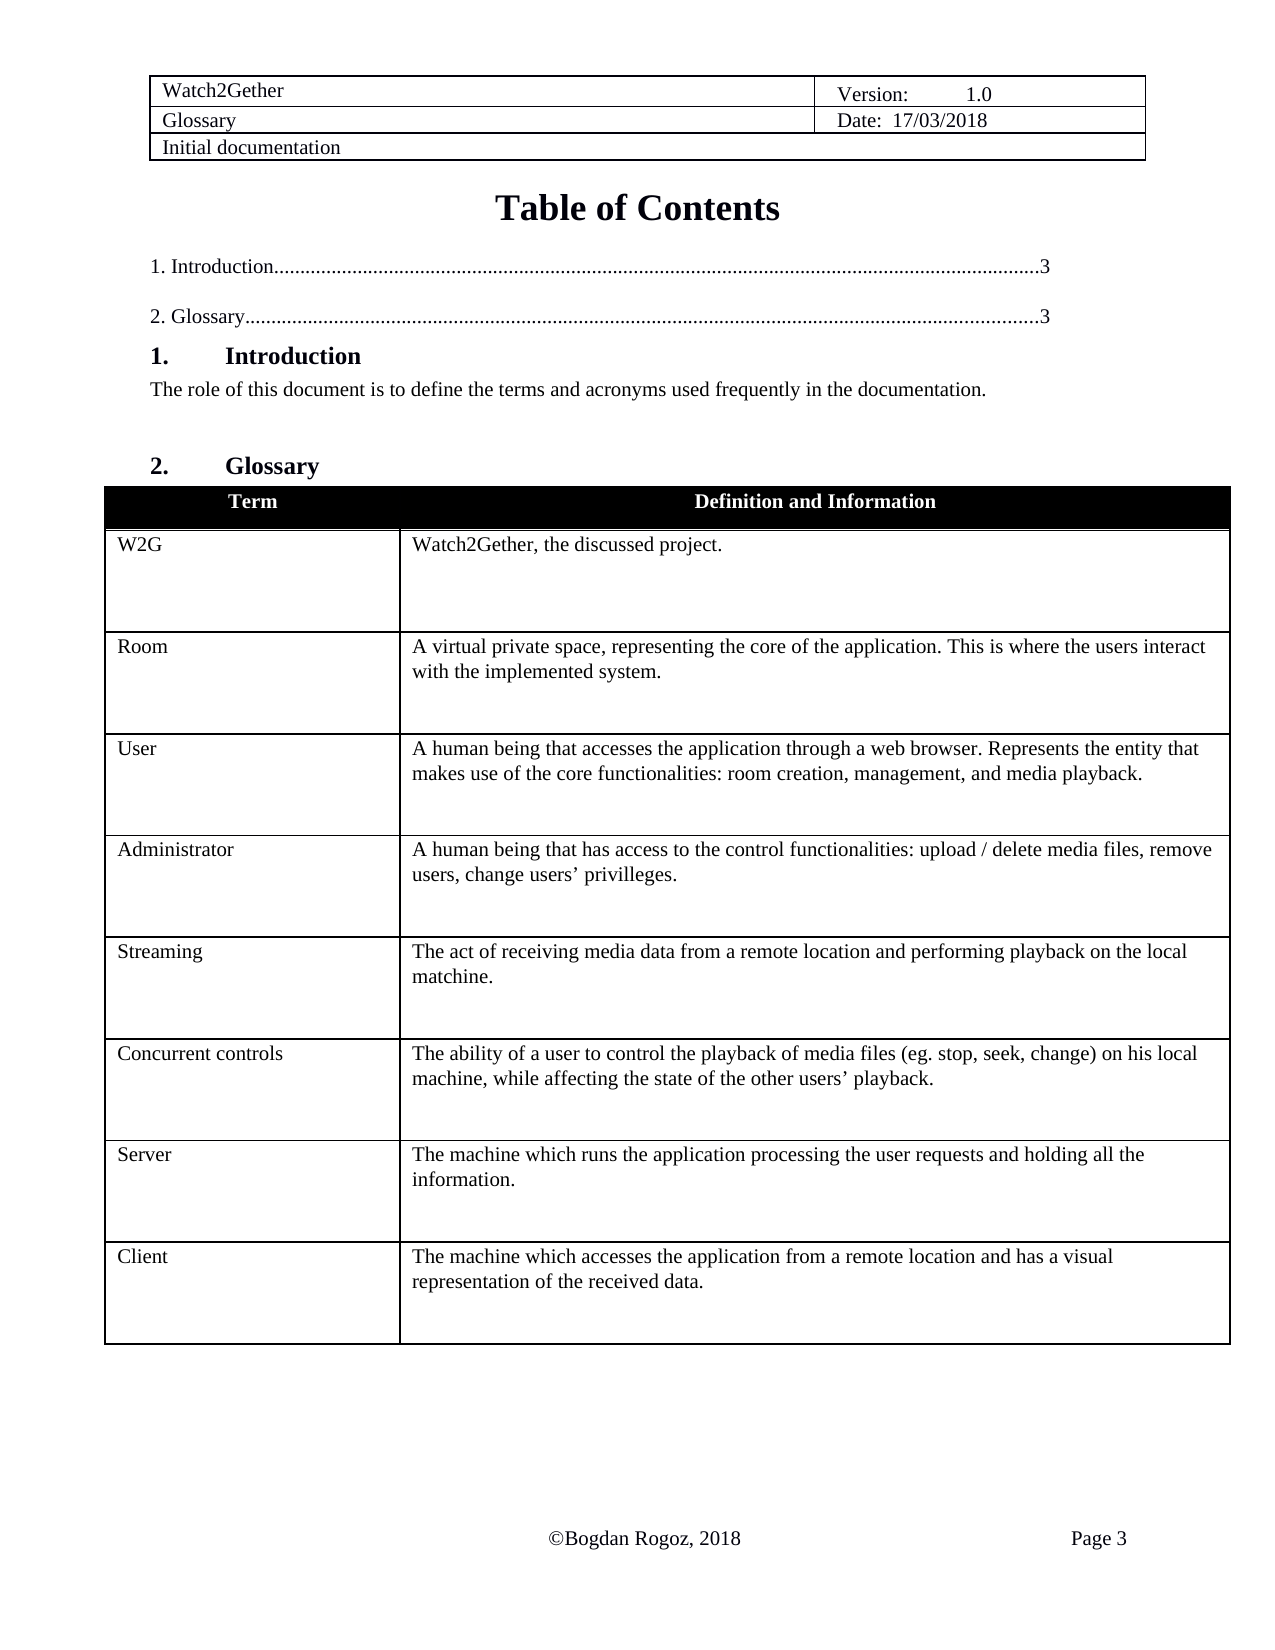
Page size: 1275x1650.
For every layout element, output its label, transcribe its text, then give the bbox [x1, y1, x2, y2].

table_cell Administrator [106, 836, 399, 936]
subtitle Introduction [150, 341, 1125, 370]
table_cell Concurrent controls [106, 1040, 399, 1139]
text The role of this document is to define the terms and acronyms used frequently in the documentation. [150, 376, 1125, 401]
table_cell Streaming [106, 938, 399, 1038]
table_cell The machine which accesses the application from a remote location and has a visual representation of the received data. [401, 1243, 1229, 1343]
subtitle Glossary [150, 451, 1125, 480]
table_cell A human being that accesses the application through a web browser. Represents the entity that makes use of the core functionalities: room creation, management, and media playback. [401, 735, 1229, 834]
table_cell Watch2Gether, the discussed project. [401, 531, 1229, 631]
table_cell Server [106, 1141, 399, 1241]
table_cell The machine which runs the application processing the user requests and holding all the information. [401, 1141, 1229, 1241]
table_cell Client [106, 1243, 399, 1343]
table_cell The act of receiving media data from a remote location and performing playback on the local matchine. [401, 938, 1229, 1038]
text 2. Glossary 3 [150, 303, 1050, 328]
table_header Definition and Information [401, 488, 1229, 529]
table_cell A human being that has access to the control functionalities: upload / delete media files, remove users, change users’ privilleges. [401, 836, 1229, 936]
table_cell User [106, 735, 399, 834]
table_cell W2G [106, 531, 399, 631]
table_cell Room [106, 633, 399, 733]
title Table of Contents [150, 185, 1125, 228]
table_cell A virtual private space, representing the core of the application. This is where the users interact with the implemented system. [401, 633, 1229, 733]
table_header Term [106, 488, 399, 529]
text 1. Introduction 3 [150, 253, 1050, 278]
table_cell The ability of a user to control the playback of media files (eg. stop, seek, change) on his local machine, while affecting the state of the other users’ playback. [401, 1040, 1229, 1139]
